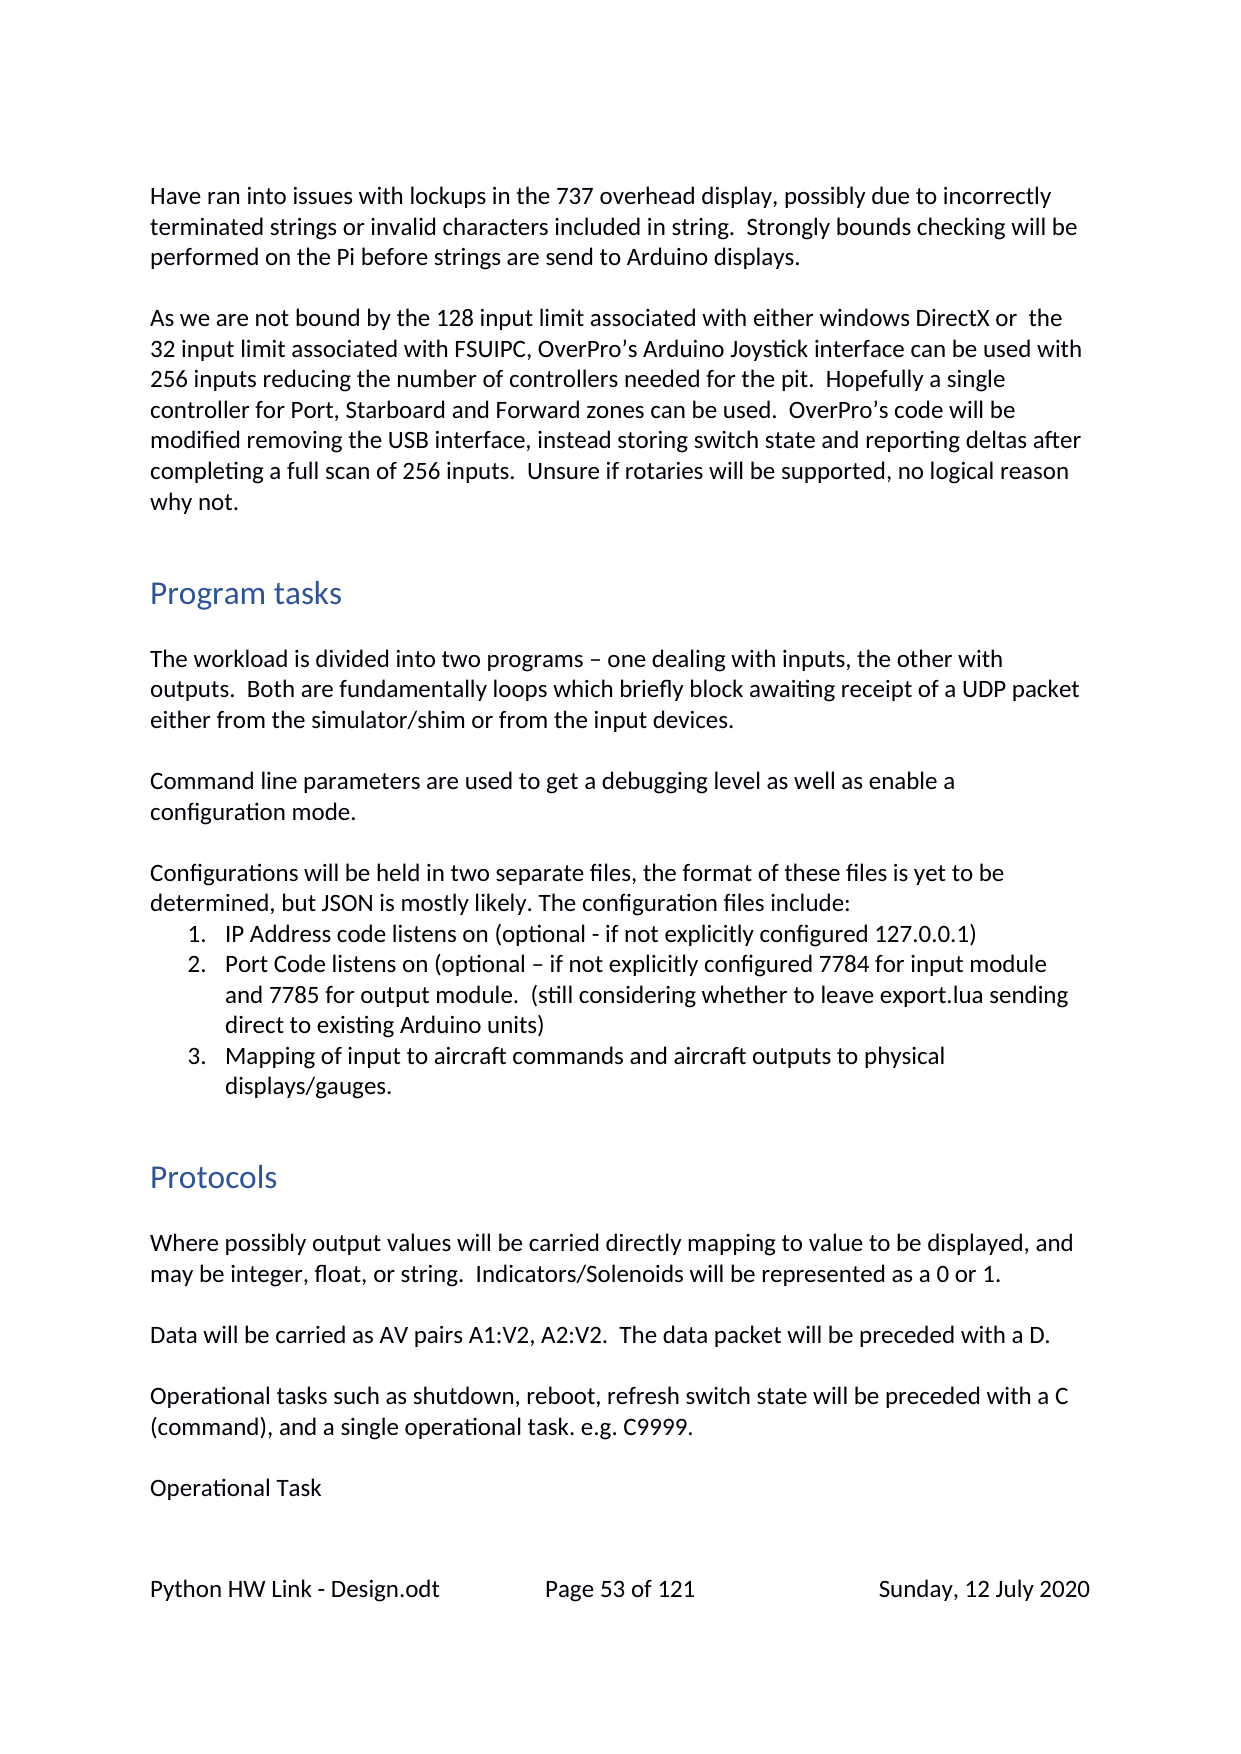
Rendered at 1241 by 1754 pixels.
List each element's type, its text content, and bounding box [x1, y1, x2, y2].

text Have ran into issues with lockups in the 737 overhead display, possibly due to incorrectly terminated strings or invalid characters included in string. Strongly bounds checking will be performed on the Pi before strings are send to Arduino displays. [150, 181, 1090, 272]
subtitle Program tasks [150, 572, 1090, 612]
text Data will be carried as AV pairs A1:V2, A2:V2. The data packet will be preceded with a D. [150, 1319, 1090, 1350]
text The workload is divided into two programs – one dealing with inputs, the other with outputs. Both are fundamentally loops which briefly block awaiting receipt of a UDP packet either from the simulator/shim or from the input devices. [150, 643, 1090, 734]
list Port Code listens on (optional – if not explicitly configured 7784 for input module and 7785 for output module. (still considering whether to leave export.lua sending direct to existing Arduino units) [187, 948, 1090, 1040]
list IP Address code listens on (optional - if not explicitly configured 127.0.0.1) [187, 918, 1090, 948]
text As we are not bound by the 128 input limit associated with either windows DirectX or the 32 input limit associated with FSUIPC, OverPro’s Arduino Joystick interface can be used with 256 inputs reducing the number of controllers needed for the pit. Hopefully a single controller for Port, Starboard and Forward zones can be used. OverPro’s code will be modified removing the USB interface, instead storing switch state and reporting deltas after completing a full scan of 256 inputs. Unsure if rotaries will be supported, no logical reason why not. [150, 303, 1090, 516]
text Configurations will be held in two separate files, the format of these files is yet to be determined, but JSON is mostly likely. The configuration files include: [150, 857, 1090, 918]
list Mapping of input to aircraft commands and aircraft outputs to physical displays/gauges. [187, 1040, 1090, 1101]
text Operational tasks such as shutdown, reboot, refresh switch state will be preceded with a C (command), and a single operational task. e.g. C9999. [150, 1380, 1090, 1441]
subtitle Protocols [150, 1156, 1090, 1197]
text Command line parameters are used to get a debugging level as well as enable a configuration mode. [150, 765, 1090, 826]
text Where possibly output values will be carried directly mapping to value to be displayed, and may be integer, float, or string. Indicators/Solenoids will be represented as a 0 or 1. [150, 1228, 1090, 1289]
text Operational Task [150, 1472, 1090, 1502]
